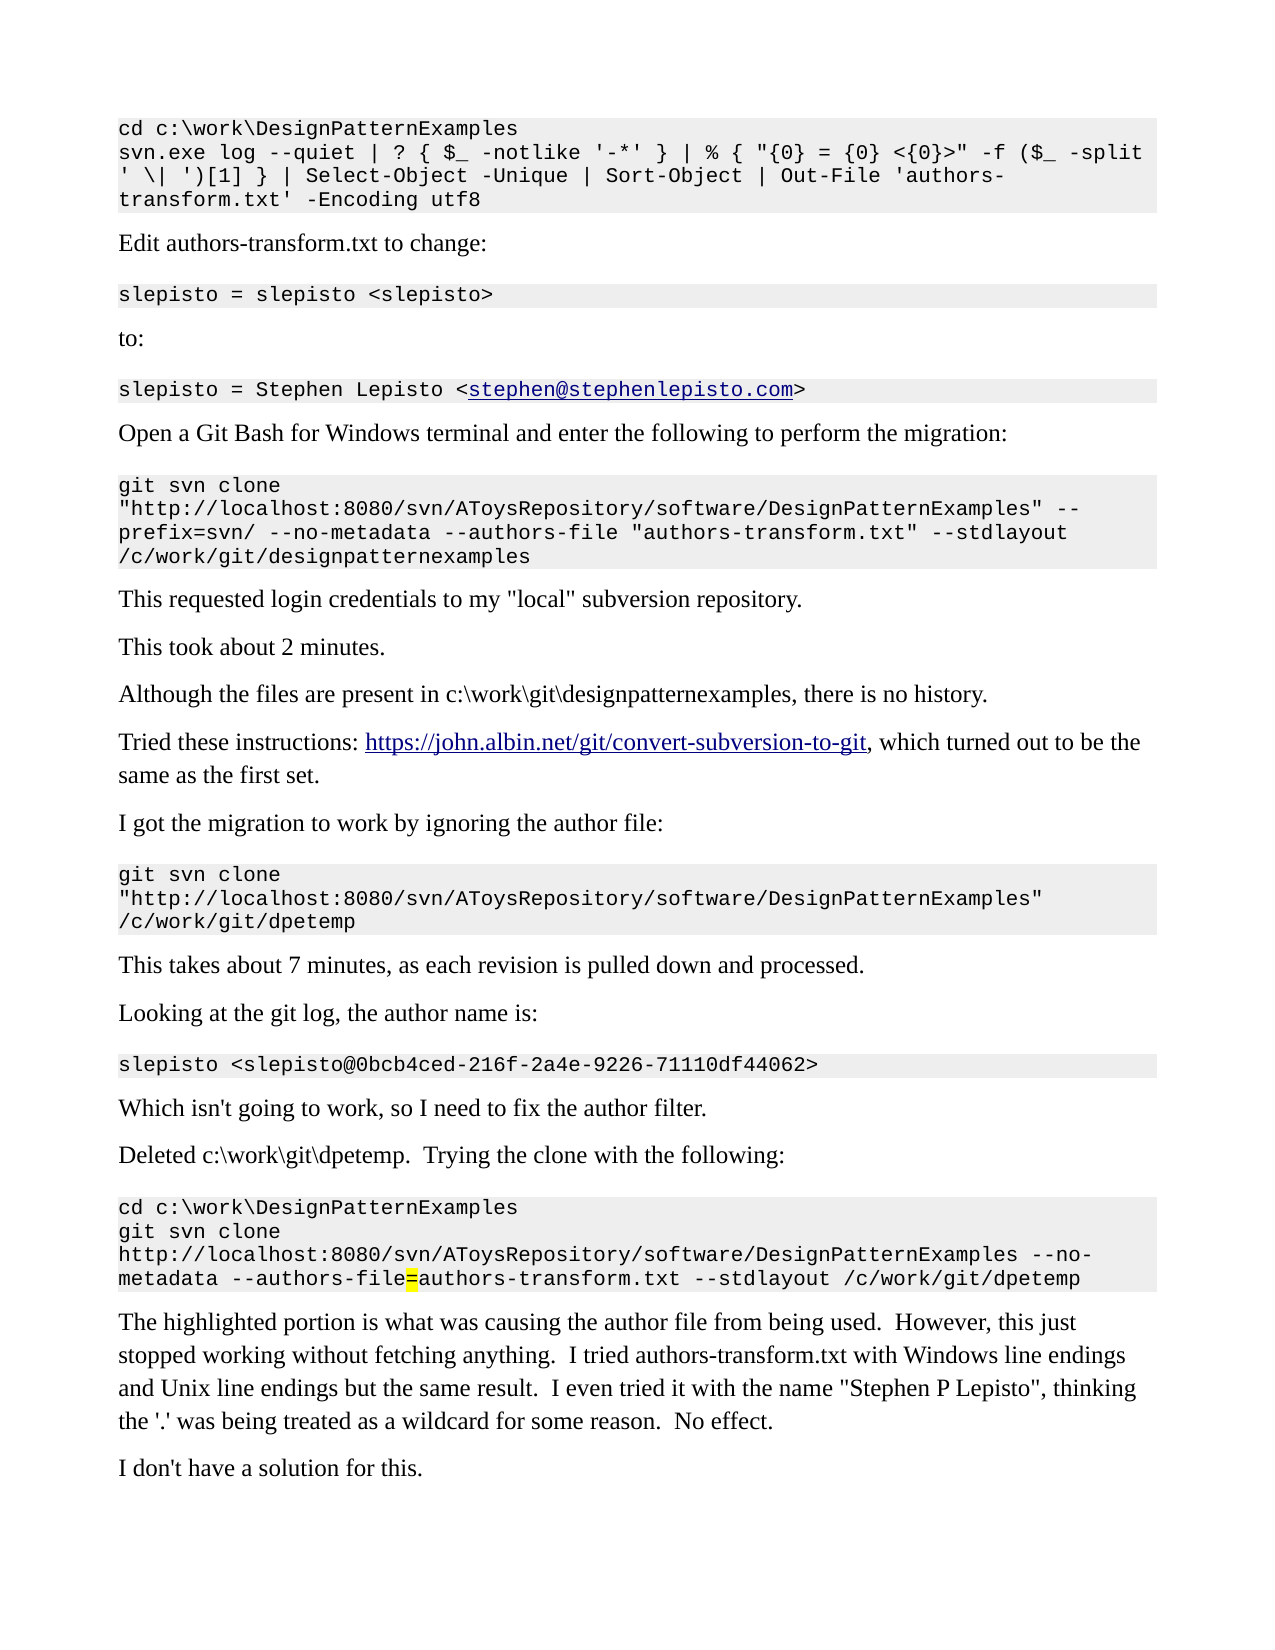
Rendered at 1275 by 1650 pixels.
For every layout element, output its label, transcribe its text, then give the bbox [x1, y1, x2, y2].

text Tried these instructions: https://john.albin.net/git/convert-subversion-to-git, which turned out to be the same as the first set. [118, 727, 1157, 789]
text slepisto = slepisto <slepisto> [118, 284, 1157, 308]
text git svn clone "http://localhost:8080/svn/AToysRepository/software/DesignPatternExamples" /c/work/git/dpetemp [118, 864, 1157, 935]
text Edit authors-transform.txt to change: [118, 228, 1157, 256]
text slepisto <slepisto@0bcb4ced-216f-2a4e-9226-71110df44062> [118, 1054, 1157, 1078]
text slepisto = Stephen Lepisto <stephen@stephenlepisto.com> [118, 379, 1157, 403]
text Looking at the git log, the author name is: [118, 998, 1157, 1027]
text Open a Git Bash for Windows terminal and enter the following to perform the migration: [118, 418, 1157, 447]
text I don't have a solution for this. [118, 1453, 1157, 1482]
text Deleted c:\work\git\dpetemp. Trying the clone with the following: [118, 1141, 1157, 1169]
text git svn clone http://localhost:8080/svn/AToysRepository/software/DesignPatternExamples --no-metadata --authors-file=authors-transform.txt --stdlayout /c/work/git/dpetemp [118, 1221, 1157, 1292]
text This requested login credentials to my "local" subversion repository. [118, 584, 1157, 613]
text The highlighted portion is what was causing the author file from being used. However, this just stopped working without fetching anything. I tried authors-transform.txt with Windows line endings and Unix line endings but the same result. I even tried it with the name "Stephen P Lepisto", thinking the '.' was being treated as a wildcard for some reason. No effect. [118, 1307, 1157, 1434]
text This takes about 7 minutes, as each revision is pulled down and processed. [118, 950, 1157, 979]
text Which isn't going to work, so I need to fix the author filter. [118, 1093, 1157, 1122]
text git svn clone "http://localhost:8080/svn/AToysRepository/software/DesignPatternExamples" --prefix=svn/ --no-metadata --authors-file "authors-transform.txt" --stdlayout /c/work/git/designpatternexamples [118, 475, 1157, 569]
text to: [118, 323, 1157, 352]
text cd c:\work\DesignPatternExamples [118, 118, 1157, 142]
text svn.exe log --quiet | ? { $_ -notlike '-*' } | % { "{0} = {0} <{0}>" -f ($_ -split ' \| ')[1] } | Select-Object -Unique | Sort-Object | Out-File 'authors-transform.txt' -Encoding utf8 [118, 142, 1157, 213]
text cd c:\work\DesignPatternExamples [118, 1197, 1157, 1221]
text This took about 2 minutes. [118, 632, 1157, 661]
text Although the files are present in c:\work\git\designpatternexamples, there is no history. [118, 679, 1157, 708]
text I got the migration to work by ignoring the author file: [118, 808, 1157, 836]
